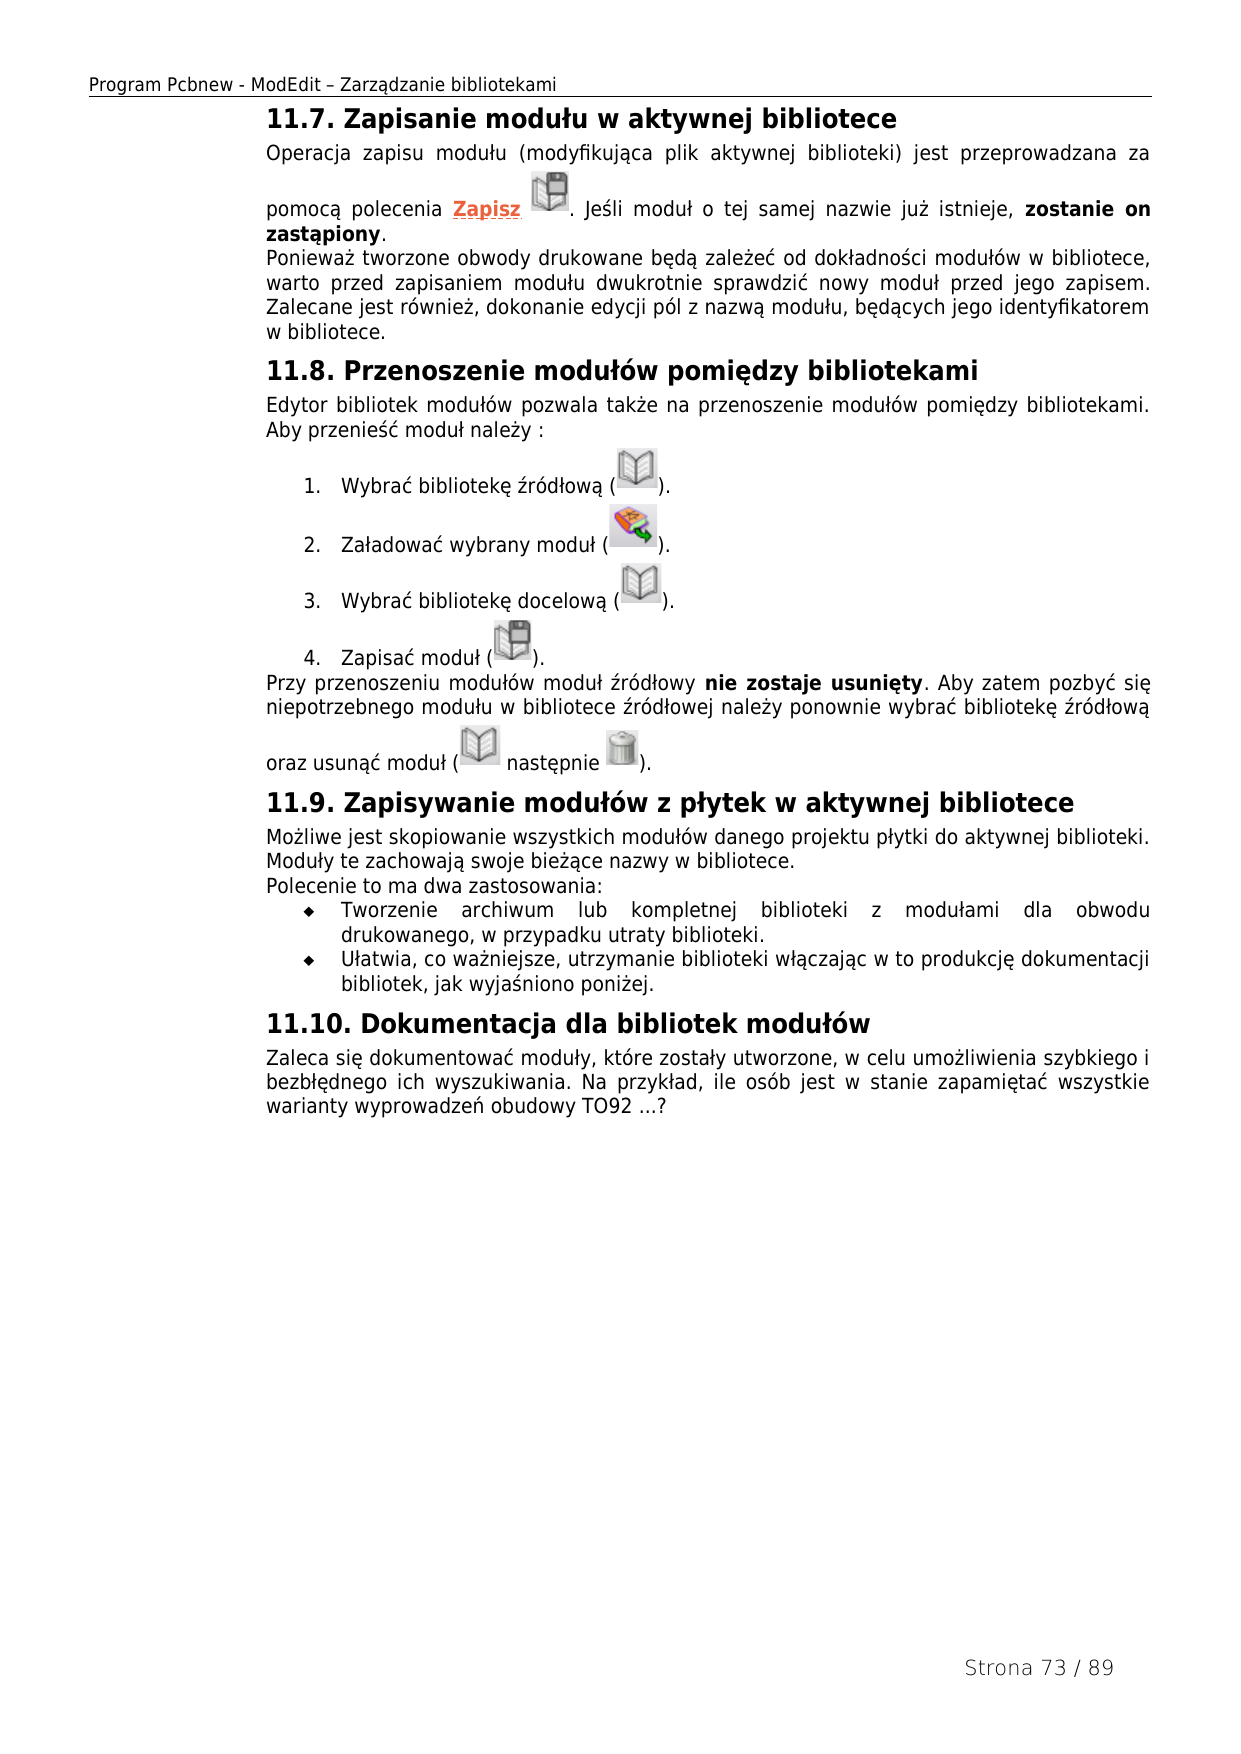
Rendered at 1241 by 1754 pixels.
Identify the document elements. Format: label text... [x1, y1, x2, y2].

text Przy przenoszeniu modułów moduł źródłowy nie zostaje usunięty. Aby zatem pozbyć się niepotrzebnego modułu w bibliotece źródłowej należy ponownie wybrać bibliotekę źródłową oraz usunąć moduł ( następnie ). [266, 670, 1152, 776]
list Załadować wybrany moduł (). [303, 499, 1152, 557]
text Zaleca się dokumentować moduły, które zostały utworzone, w celu umożliwienia szybkiego i bezbłędnego ich wyszukiwania. Na przykład, ile osób jest w stanie zapamiętać wszystkie warianty wyprowadzeń obudowy TO92 ...? [266, 1046, 1152, 1119]
list Tworzenie archiwum lub kompletnej biblioteki z modułami dla obwodu drukowanego, w przypadku utraty biblioteki. [303, 898, 1152, 947]
text Edytor bibliotek modułów pozwala także na przenoszenie modułów pomiędzy bibliotekami. Aby przenieść moduł należy : [266, 393, 1152, 442]
text Operacja zapisu modułu (modyfikująca plik aktywnej biblioteki) jest przeprowadzana za pomocą polecenia Zapisz . Jeśli moduł o tej samej nazwie już istnieje, zostanie on zastąpiony. [266, 141, 1152, 246]
list Zapisać moduł (). [303, 614, 1152, 670]
picture [609, 504, 658, 547]
subtitle Zapisywanie modułów z płytek w aktywnej bibliotece [266, 788, 1152, 819]
list Wybrać bibliotekę źródłową (). [303, 442, 1152, 499]
subtitle Przenoszenie modułów pomiędzy bibliotekami [266, 356, 1152, 387]
text Ponieważ tworzone obwody drukowane będą zależeć od dokładności modułów w bibliotece, warto przed zapisaniem modułu dwukrotnie sprawdzić nowy moduł przed jego zapisem. Zalecane jest również, dokonanie edycji pól z nazwą modułu, będących jego identyfikatorem w bibliotece. [266, 246, 1152, 344]
subtitle Zapisanie modułu w aktywnej bibliotece [266, 103, 1152, 135]
list Wybrać bibliotekę docelową (). [303, 557, 1152, 614]
text Polecenie to ma dwa zastosowania: [266, 874, 1152, 898]
list Ułatwia, co ważniejsze, utrzymanie biblioteki włączając w to produkcję dokumentacji bibliotek, jak wyjaśniono poniżej. [303, 947, 1152, 996]
subtitle Dokumentacja dla bibliotek modułów [266, 1008, 1152, 1039]
text Możliwe jest skopiowanie wszystkich modułów danego projektu płytki do aktywnej biblioteki. Moduły te zachowają swoje bieżące nazwy w bibliotece. [266, 825, 1152, 874]
